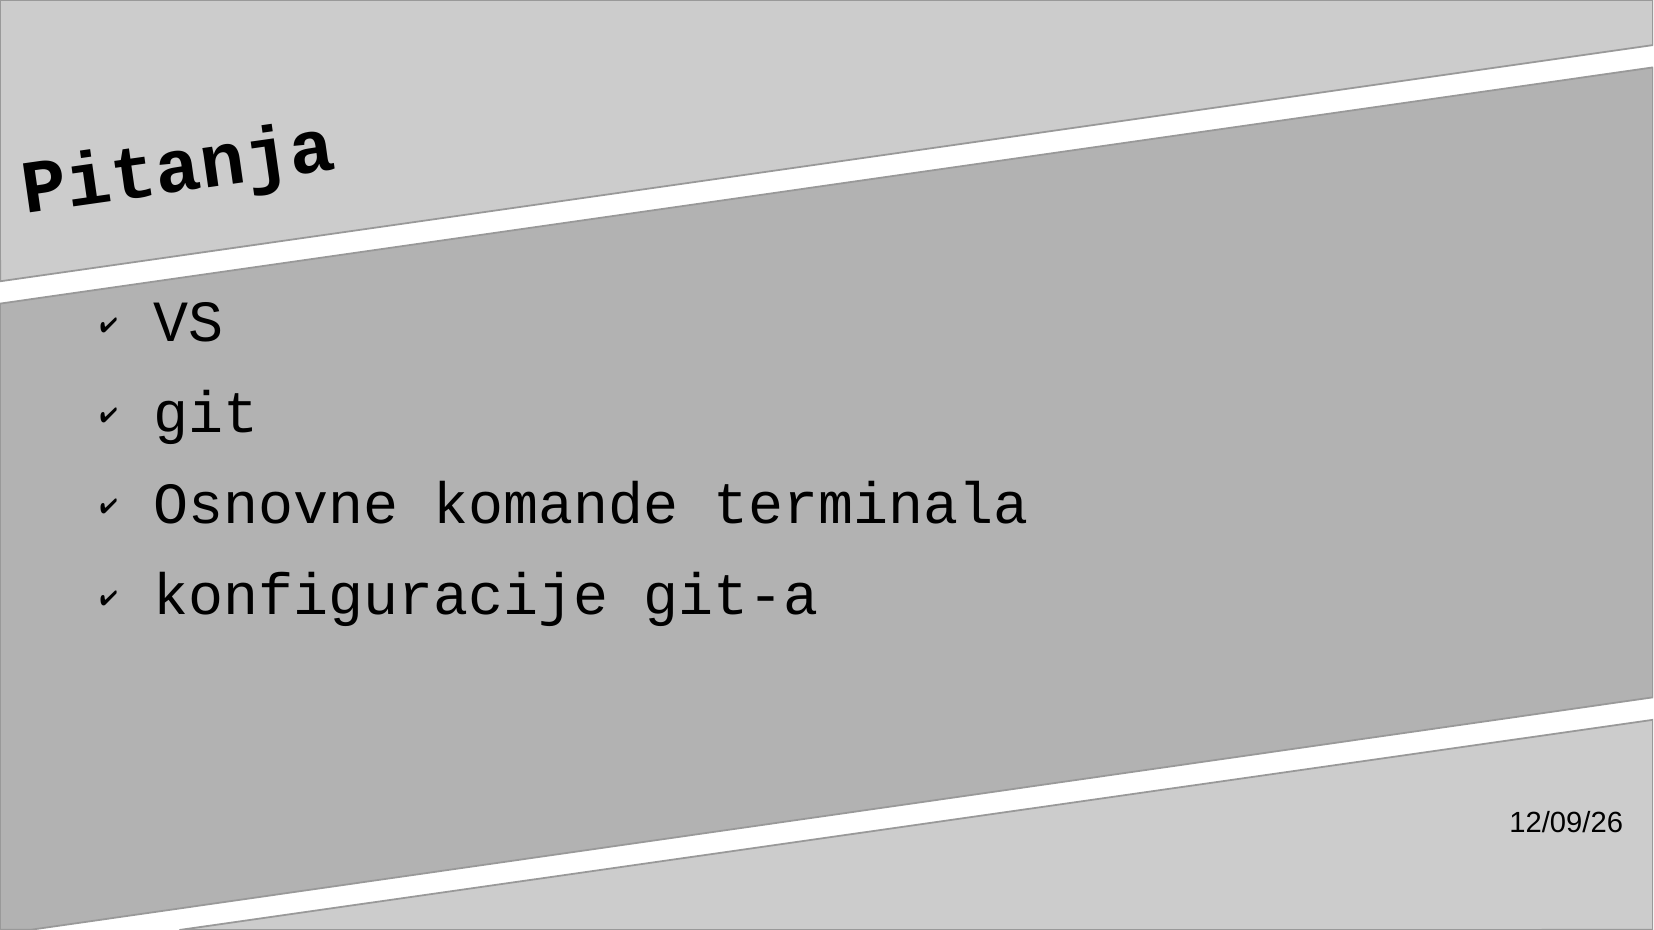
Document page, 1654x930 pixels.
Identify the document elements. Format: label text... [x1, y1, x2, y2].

title Pitanja [11, 0, 1495, 272]
list VS git Osnovne komande terminala konfiguracije git-a [82, 292, 1538, 833]
